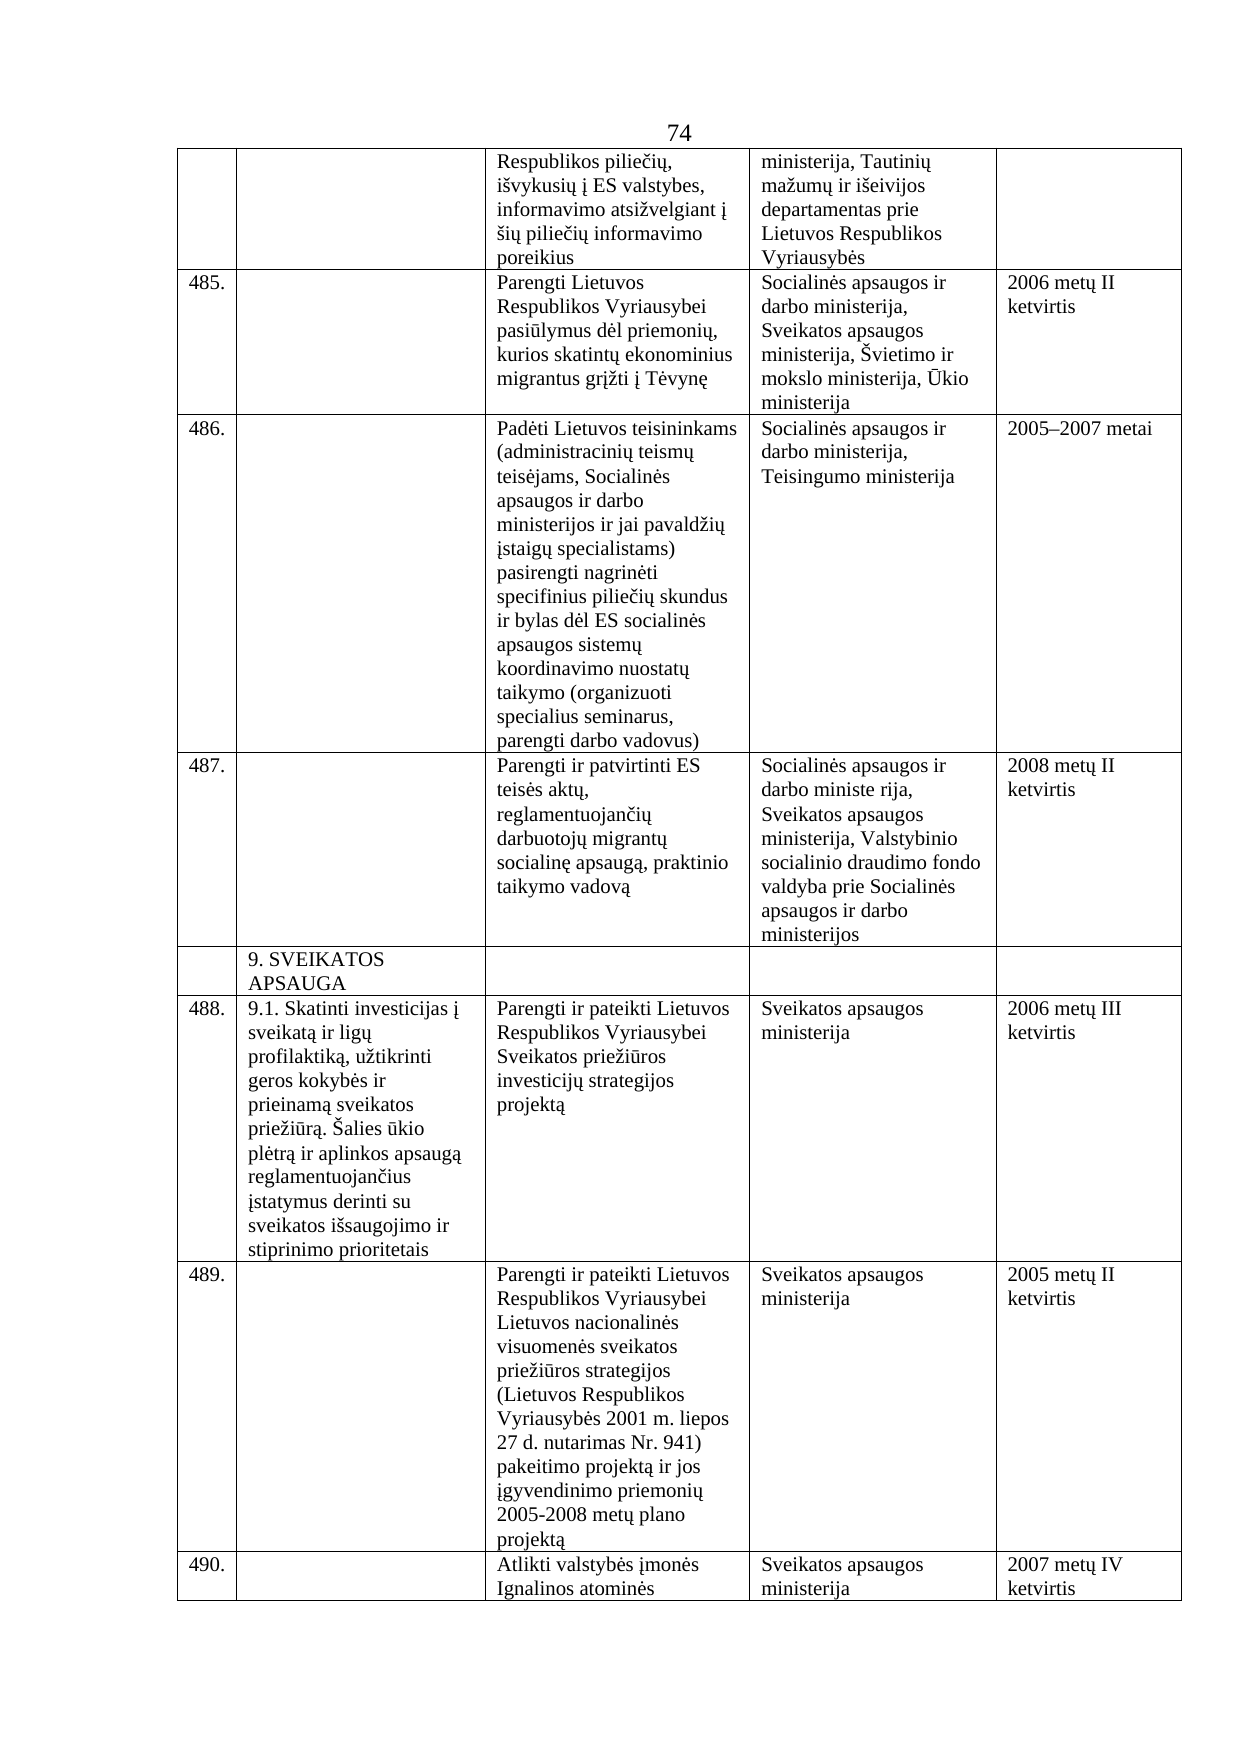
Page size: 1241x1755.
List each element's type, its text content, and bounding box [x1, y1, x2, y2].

table_cell 2008 metų II ketvirtis [997, 753, 1181, 946]
table_cell 2005 metų II ketvirtis [997, 1262, 1181, 1551]
table_cell Sveikatos apsaugos ministerija [750, 1262, 996, 1551]
table_cell 489. [178, 1262, 236, 1551]
table_cell Socialinės apsaugos ir darbo ministerija, Sveikatos apsaugos ministerija, Švietimo ir mokslo ministerija, Ūkio ministerija [750, 270, 996, 414]
table_cell [178, 947, 236, 995]
table_cell [237, 415, 485, 752]
table_cell Padėti Lietuvos teisininkams (administracinių teismų teisėjams, Socialinės apsaugos ir darbo ministerijos ir jai pavaldžių įstaigų specialistams) pasirengti nagrinėti specifinius piliečių skundus ir bylas dėl ES socialinės apsaugos sistemų koordinavimo nuostatų taikymo (organizuoti specialius seminarus, parengti darbo vadovus) [486, 415, 749, 752]
table_cell 2006 metų III ketvirtis [997, 996, 1181, 1261]
table_cell 486. [178, 415, 236, 752]
table_cell 487. [178, 753, 236, 946]
table_cell Parengti ir patvirtinti ES teisės aktų, reglamentuojančių darbuotojų migrantų socialinę apsaugą, praktinio taikymo vadovą [486, 753, 749, 946]
table_cell [997, 149, 1181, 269]
table_cell 490. [178, 1552, 236, 1600]
table_cell [997, 947, 1181, 995]
table_cell [237, 149, 485, 269]
table_cell Sveikatos apsaugos ministerija [750, 1552, 996, 1600]
table_cell Atlikti valstybės įmonės Ignalinos atominės [486, 1552, 749, 1600]
table_cell Respublikos piliečių, išvykusių į ES valstybes, informavimo atsižvelgiant į šių piliečių informavimo poreikius [486, 149, 749, 269]
table_cell 485. [178, 270, 236, 414]
table_cell Socialinės apsaugos ir darbo ministe rija, Sveikatos apsaugos ministerija, Valstybinio socialinio draudimo fondo valdyba prie Socialinės apsaugos ir darbo ministerijos [750, 753, 996, 946]
table_cell Parengti ir pateikti Lietuvos Respublikos Vyriausybei Sveikatos priežiūros investicijų strategijos projektą [486, 996, 749, 1261]
table_cell ministerija, Tautinių mažumų ir išeivijos departamentas prie Lietuvos Respublikos Vyriausybės [750, 149, 996, 269]
table_cell [486, 947, 749, 995]
table_cell [237, 270, 485, 414]
table_cell Parengti Lietuvos Respublikos Vyriausybei pasiūlymus dėl priemonių, kurios skatintų ekonominius migrantus grįžti į Tėvynę [486, 270, 749, 414]
table_cell 9.1. Skatinti investicijas į sveikatą ir ligų profilaktiką, užtikrinti geros kokybės ir prieinamą sveikatos priežiūrą. Šalies ūkio plėtrą ir aplinkos apsaugą reglamentuojančius įstatymus derinti su sveikatos išsaugojimo ir stiprinimo prioritetais [237, 996, 485, 1261]
table_cell 2005–2007 metai [997, 415, 1181, 752]
table_cell [750, 947, 996, 995]
table_cell [237, 1552, 485, 1600]
table_cell Socialinės apsaugos ir darbo ministerija, Teisingumo ministerija [750, 415, 996, 752]
table_cell 2007 metų IV ketvirtis [997, 1552, 1181, 1600]
table_cell [237, 1262, 485, 1551]
table_cell 2006 metų II ketvirtis [997, 270, 1181, 414]
table_cell 488. [178, 996, 236, 1261]
table_cell [178, 149, 236, 269]
table_cell 9. SVEIKATOS APSAUGA [237, 947, 485, 995]
table_cell Sveikatos apsaugos ministerija [750, 996, 996, 1261]
table_cell [237, 753, 485, 946]
table_cell Parengti ir pateikti Lietuvos Respublikos Vyriausybei Lietuvos nacionalinės visuomenės sveikatos priežiūros strategijos (Lietuvos Respublikos Vyriausybės 2001 m. liepos 27 d. nutarimas Nr. 941) pakeitimo projektą ir jos įgyvendinimo priemonių 2005-2008 metų plano projektą [486, 1262, 749, 1551]
